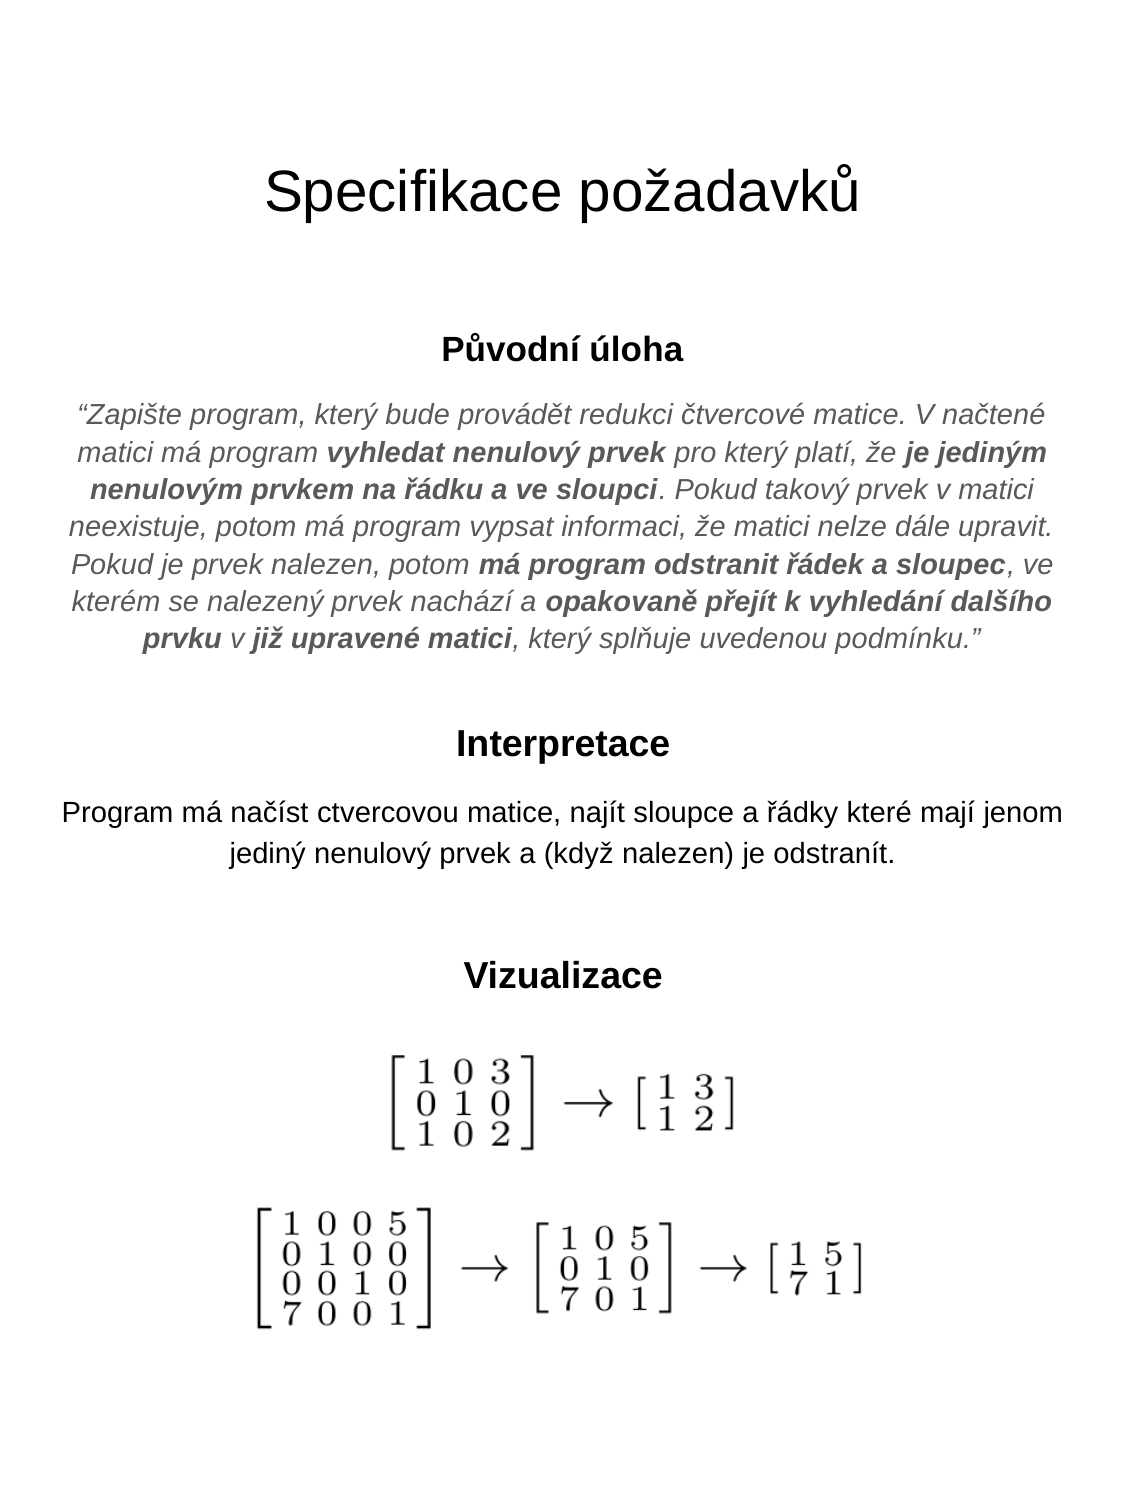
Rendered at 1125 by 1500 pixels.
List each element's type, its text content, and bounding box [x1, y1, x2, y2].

text_box Interpretace Program má načíst ctvercovou matice, najít sloupce a řádky které mají jenom jediný nenulový prvek a (když nalezen) je odstranít. [38, 696, 1088, 884]
picture [248, 1183, 878, 1363]
text_box Vizualizace [38, 929, 1088, 1012]
picture [368, 1034, 758, 1174]
text_box Původní úloha “Zapište program, který bude provádět redukci čtvercové matice. V načtené matici má program vyhledat nenulový prvek pro který platí, že je jediným nenulovým prvkem na řádku a ve sloupci. Pokud takový prvek v matici neexistuje, potom má program vypsat informaci, že matici nelze dále upravit. Pokud je prvek nalezen, potom má program odstranit řádek a sloupec, ve kterém se nalezený prvek nachází a opakovaně přejít k vyhledání dalšího prvku v již upravené matici, který splňuje uvedenou podmínku.” [37, 295, 1088, 697]
text_box Specifikace požadavků [38, 129, 1088, 295]
